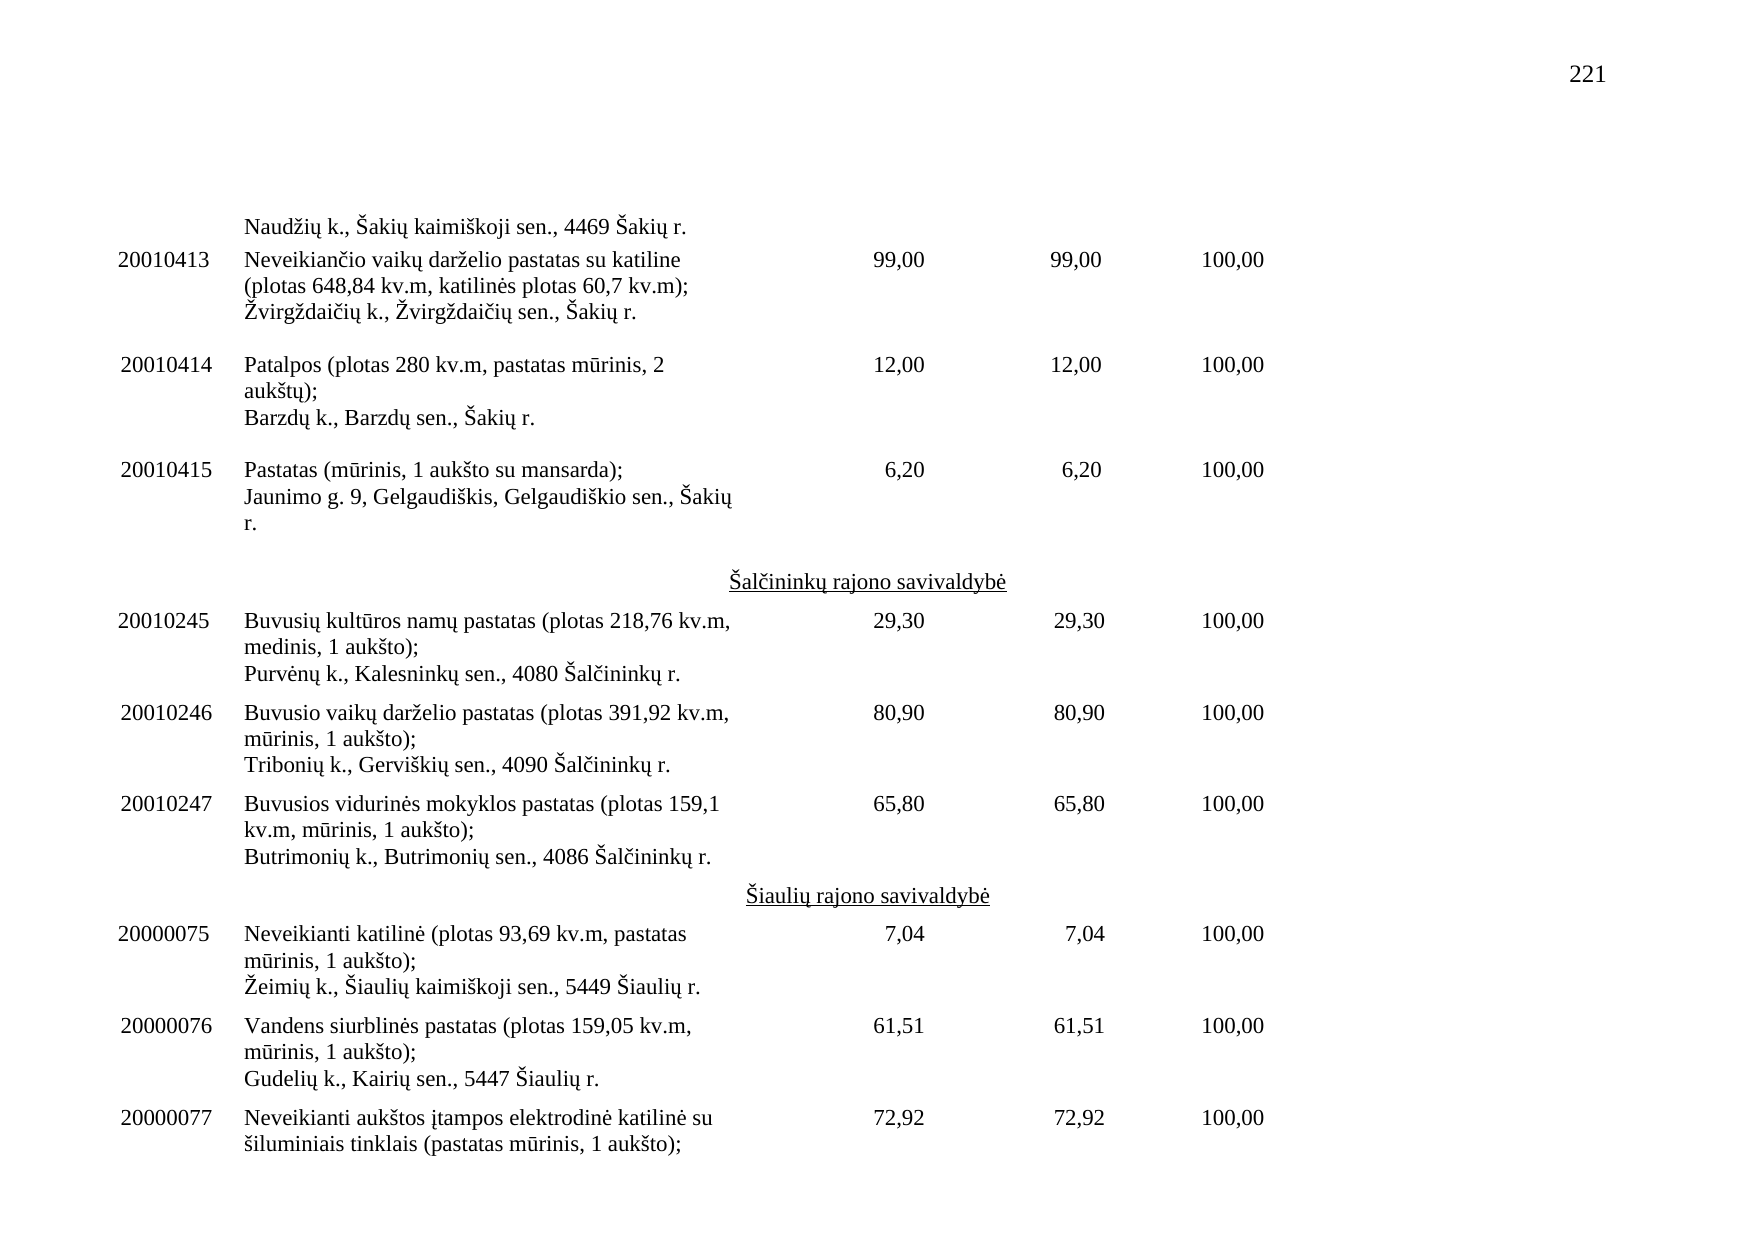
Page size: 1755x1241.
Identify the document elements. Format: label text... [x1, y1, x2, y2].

table_cell 12,00 [941, 351, 1119, 456]
table_cell [750, 207, 941, 246]
table_cell 100,00 [1119, 456, 1281, 562]
table_cell [1281, 351, 1473, 456]
table_cell Buvusių kultūros namų pastatas (plotas 218,76 kv.m, medinis, 1 aukšto); Purvėnų k., Kalesninkų sen., 4080 Šalčininkų r. [233, 601, 749, 692]
table_cell Naudžių k., Šakių kaimiškoji sen., 4469 Šakių r. [233, 207, 749, 246]
table_cell 72,92 [941, 1098, 1122, 1156]
table_cell 100,00 [1122, 692, 1281, 784]
table_cell 65,80 [750, 784, 941, 875]
table_cell [1473, 784, 1636, 875]
table_cell 20000076 [100, 1006, 233, 1097]
table_cell 20010245 [100, 601, 233, 692]
table_cell 6,20 [941, 456, 1119, 562]
table_cell 20010415 [100, 456, 233, 562]
table_cell 100,00 [1122, 601, 1281, 692]
table_cell [1281, 207, 1473, 246]
table_cell [1122, 207, 1281, 246]
table_cell 100,00 [1122, 1006, 1281, 1097]
table_cell Buvusio vaikų darželio pastatas (plotas 391,92 kv.m, mūrinis, 1 aukšto); Tribonių k., Gerviškių sen., 4090 Šalčininkų r. [233, 692, 749, 784]
table_cell 29,30 [750, 601, 941, 692]
table_cell [1281, 692, 1473, 784]
table_cell [1281, 1006, 1473, 1097]
table_cell [1281, 784, 1473, 875]
table_cell 100,00 [1122, 914, 1281, 1006]
table_cell 72,92 [750, 1098, 941, 1156]
table_cell Patalpos (plotas 280 kv.m, pastatas mūrinis, 2 aukštų); Barzdų k., Barzdų sen., Šakių r. [233, 351, 749, 456]
table_cell 80,90 [941, 692, 1122, 784]
table_cell [1281, 914, 1473, 1006]
table_cell [1281, 601, 1473, 692]
table_cell [1473, 207, 1636, 246]
table_cell [1473, 246, 1636, 351]
table_cell [1473, 692, 1636, 784]
table_cell 20000077 [100, 1098, 233, 1156]
table_cell 100,00 [1122, 784, 1281, 875]
table_cell [1473, 601, 1636, 692]
table_cell Vandens siurblinės pastatas (plotas 159,05 kv.m, mūrinis, 1 aukšto); Gudelių k., Kairių sen., 5447 Šiaulių r. [233, 1006, 749, 1097]
table_cell 99,00 [750, 246, 941, 351]
table_cell 20000075 [100, 914, 233, 1006]
table_cell [1281, 246, 1473, 351]
table_cell 100,00 [1119, 351, 1281, 456]
table_cell Šalčininkų rajono savivaldybė [100, 562, 1636, 601]
table_cell Šiaulių rajono savivaldybė [100, 875, 1636, 914]
table_cell [1473, 351, 1636, 456]
table_cell 61,51 [941, 1006, 1122, 1097]
table_cell [1473, 1098, 1636, 1156]
table_cell 7,04 [750, 914, 941, 1006]
table_cell 20010247 [100, 784, 233, 875]
table_cell 20010414 [100, 351, 233, 456]
table_cell 80,90 [750, 692, 941, 784]
table_cell 100,00 [1122, 1098, 1281, 1156]
table_cell 20010246 [100, 692, 233, 784]
table_cell [100, 207, 233, 246]
table_cell 61,51 [750, 1006, 941, 1097]
table_cell Neveikianti aukštos įtampos elektrodinė katilinė su šiluminiais tinklais (pastatas mūrinis, 1 aukšto); [233, 1098, 749, 1156]
table_cell Buvusios vidurinės mokyklos pastatas (plotas 159,1 kv.m, mūrinis, 1 aukšto); Butrimonių k., Butrimonių sen., 4086 Šalčininkų r. [233, 784, 749, 875]
table_cell 12,00 [750, 351, 941, 456]
table_cell 99,00 [941, 246, 1119, 351]
table_cell 100,00 [1119, 246, 1281, 351]
table_cell [1473, 914, 1636, 1006]
table_cell 6,20 [750, 456, 941, 562]
table_cell 7,04 [941, 914, 1122, 1006]
table_cell Pastatas (mūrinis, 1 aukšto su mansarda); Jaunimo g. 9, Gelgaudiškis, Gelgaudiškio sen., Šakių r. [233, 456, 749, 562]
table_cell 65,80 [941, 784, 1122, 875]
table_cell Neveikianti katilinė (plotas 93,69 kv.m, pastatas mūrinis, 1 aukšto); Žeimių k., Šiaulių kaimiškoji sen., 5449 Šiaulių r. [233, 914, 749, 1006]
table_cell [1473, 456, 1636, 562]
table_cell [1473, 1006, 1636, 1097]
table_cell 29,30 [941, 601, 1122, 692]
table_cell [1281, 456, 1473, 562]
table_cell [941, 207, 1122, 246]
table_cell Neveikiančio vaikų darželio pastatas su katiline (plotas 648,84 kv.m, katilinės plotas 60,7 kv.m); Žvirgždaičių k., Žvirgždaičių sen., Šakių r. [233, 246, 749, 351]
table_cell [1281, 1098, 1473, 1156]
table_cell 20010413 [100, 246, 233, 351]
